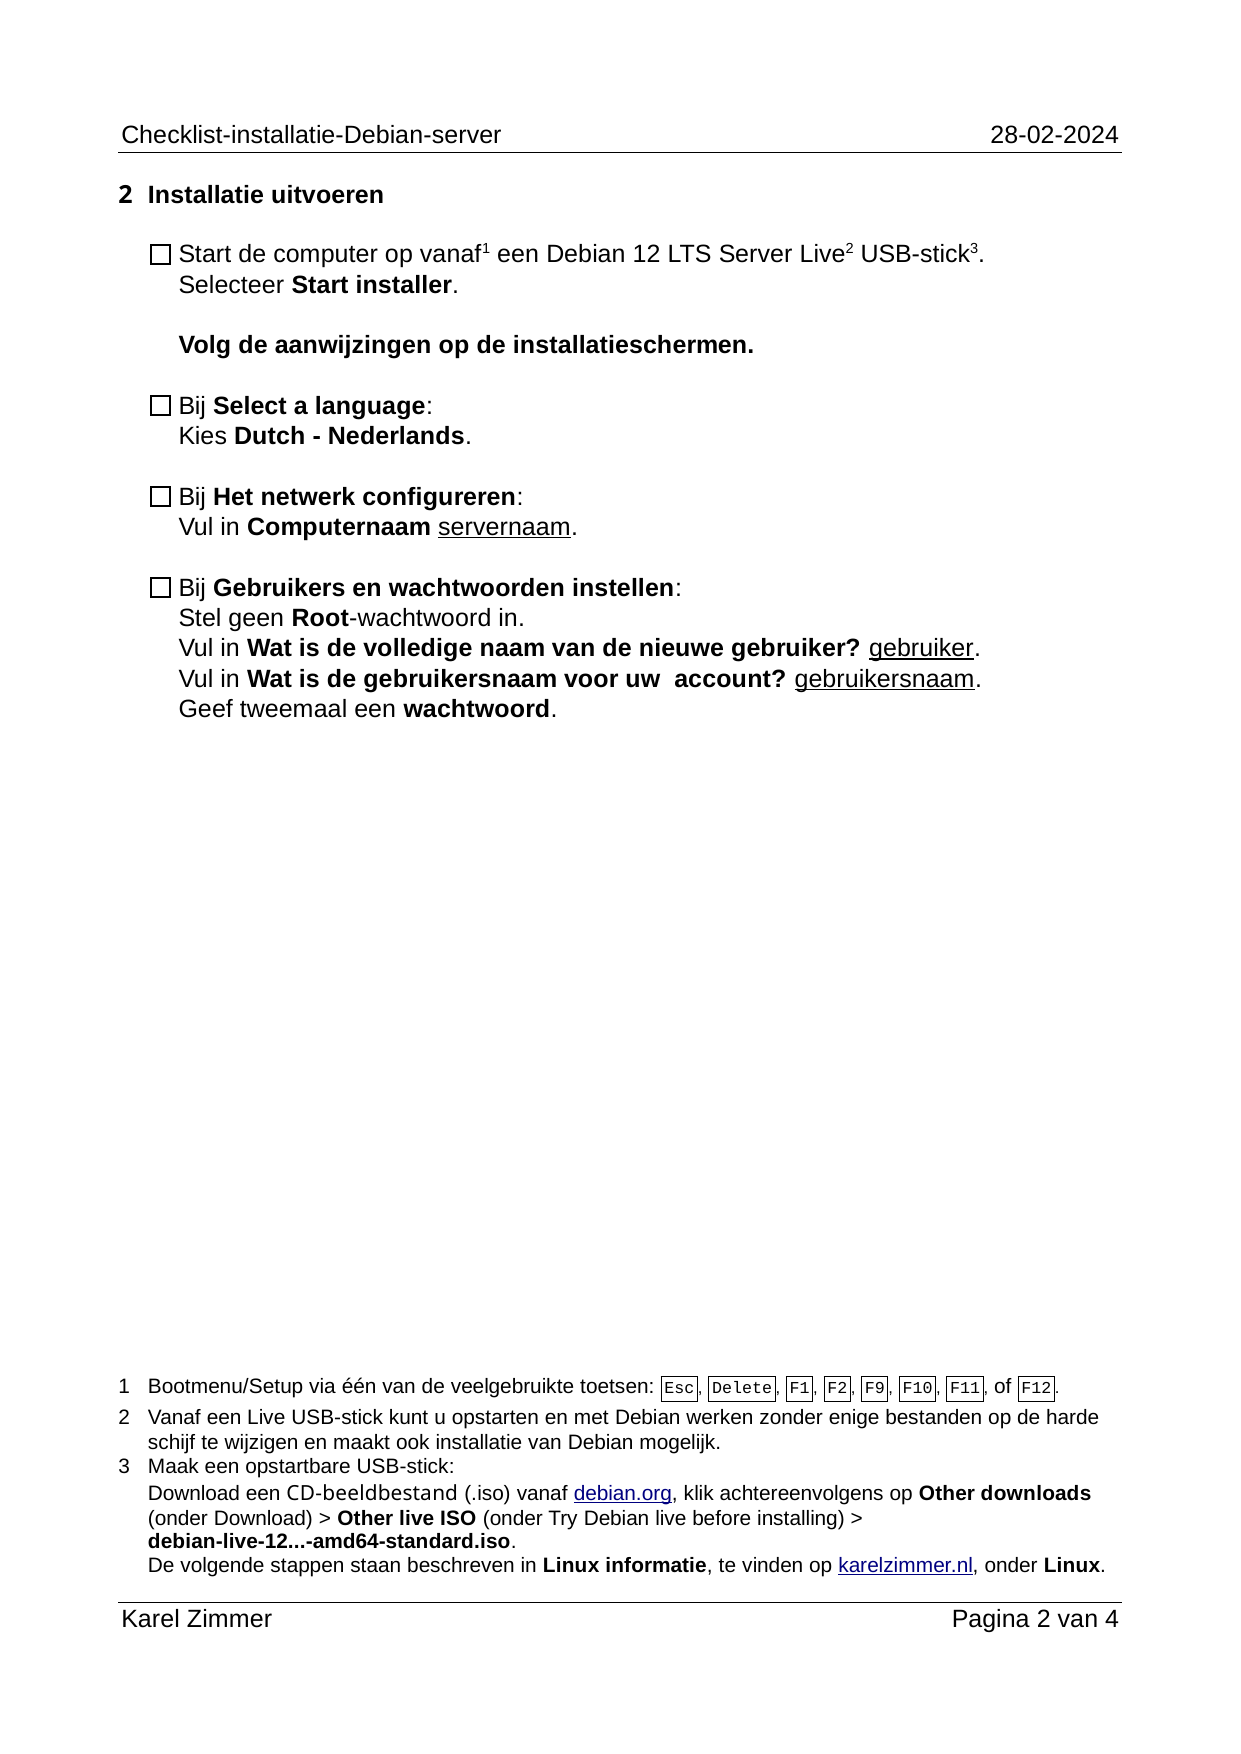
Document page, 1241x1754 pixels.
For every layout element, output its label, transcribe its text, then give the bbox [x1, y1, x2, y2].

table_cell [118, 421, 142, 451]
table_cell [142, 300, 177, 330]
table_cell [142, 330, 177, 360]
table_header [142, 239, 177, 269]
table_cell [142, 664, 177, 694]
table_cell Geef tweemaal een wachtwoord. [177, 694, 1122, 724]
table_cell Vul in Wat is de volledige naam van de nieuwe gebruiker? gebruiker. [177, 633, 1122, 663]
table_cell [118, 451, 142, 482]
table_cell [142, 482, 177, 512]
table_cell [142, 633, 177, 663]
table_cell [142, 542, 177, 572]
table_cell [118, 603, 142, 633]
table_header Start de computer op vanaf een Debian 12 LTS Server Live USB-stick. [177, 239, 1122, 269]
table_cell [142, 603, 177, 633]
table_cell [142, 512, 177, 542]
table_cell [142, 421, 177, 451]
table_cell [118, 664, 142, 694]
table_cell [177, 542, 1122, 572]
table_cell Bij Het netwerk configureren: [177, 482, 1122, 512]
table_cell Selecteer Start installer. [177, 269, 1122, 300]
table_header [118, 239, 142, 269]
table_cell [142, 573, 177, 603]
table_cell Volg de aanwijzingen op de installatieschermen. [177, 330, 1122, 360]
table_cell [118, 573, 142, 603]
table_cell [118, 694, 142, 724]
table_cell Kies Dutch - Nederlands. [177, 421, 1122, 451]
table_cell [142, 360, 177, 391]
table_cell Vul in Computernaam servernaam. [177, 512, 1122, 542]
table_cell [142, 269, 177, 300]
table_cell Bij Select a language: [177, 391, 1122, 421]
table_cell [118, 269, 142, 300]
table_cell [118, 391, 142, 421]
table_cell [142, 451, 177, 482]
table_cell [118, 542, 142, 572]
table_cell [177, 300, 1122, 330]
table_cell [142, 391, 177, 421]
list Installatie uitvoeren [118, 177, 1122, 211]
table_cell [177, 451, 1122, 482]
table_cell Stel geen Root-wachtwoord in. [177, 603, 1122, 633]
table_cell [118, 330, 142, 360]
table_cell [118, 300, 142, 330]
table_cell [177, 360, 1122, 391]
table_cell Vul in Wat is de gebruikersnaam voor uw account? gebruikersnaam. [177, 664, 1122, 694]
table_cell [118, 482, 142, 512]
table_cell [118, 633, 142, 663]
table_cell [118, 512, 142, 542]
table_cell [118, 360, 142, 391]
table_cell Bij Gebruikers en wachtwoorden instellen: [177, 573, 1122, 603]
table_cell [142, 694, 177, 724]
